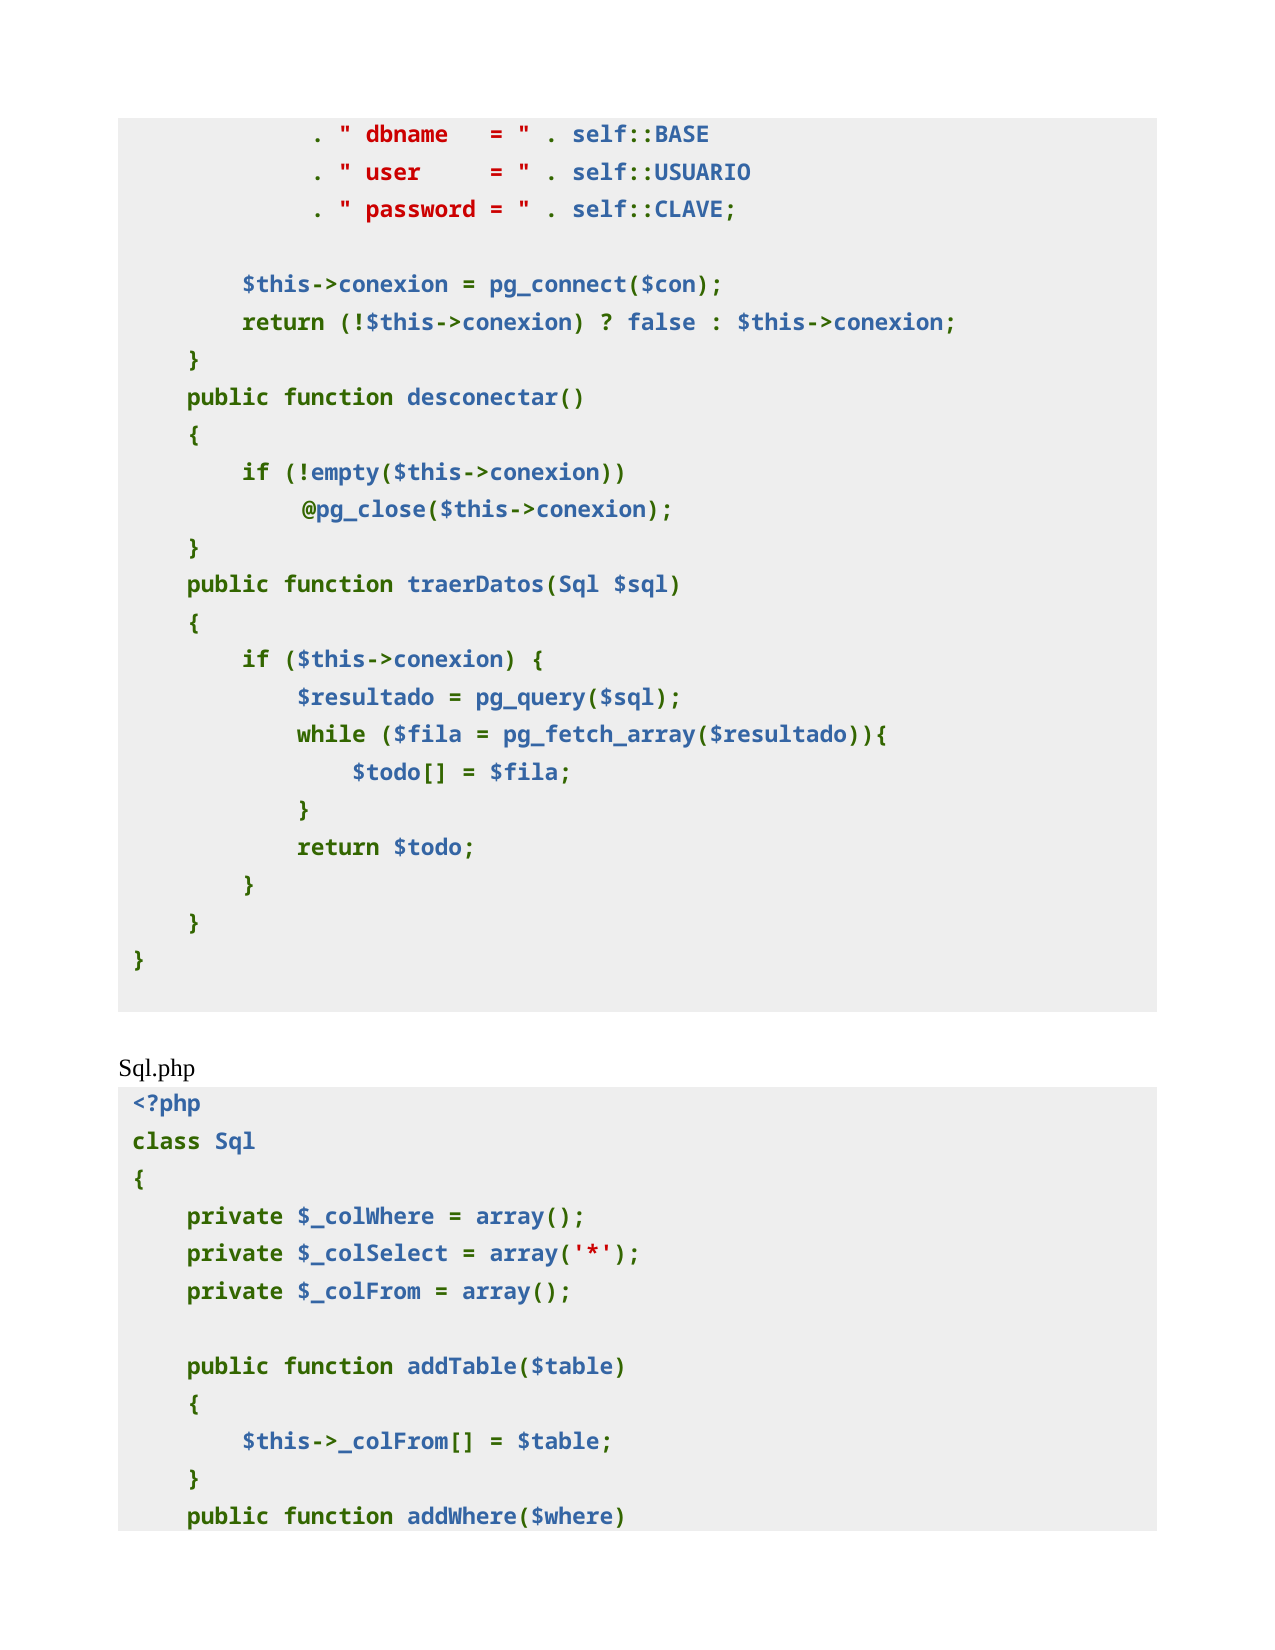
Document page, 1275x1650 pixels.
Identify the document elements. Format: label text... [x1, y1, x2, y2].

text if (!empty($this->conexion)) [118, 456, 1157, 487]
text } [118, 793, 1157, 824]
text private $_colSelect = array('*'); [118, 1237, 1157, 1268]
text private $_colWhere = array(); [118, 1199, 1157, 1231]
text public function desconectar() [118, 381, 1157, 412]
text public function addWhere($where) [118, 1499, 1157, 1531]
text { [118, 606, 1157, 637]
text public function traerDatos(Sql $sql) [118, 568, 1157, 599]
text } [118, 531, 1157, 562]
text } [118, 868, 1157, 899]
text . " dbname = " . self::BASE [118, 118, 1157, 149]
text { [118, 1162, 1157, 1193]
text { [118, 1387, 1157, 1418]
text while ($fila = pg_fetch_array($resultado)){ [118, 718, 1157, 749]
text <?php [118, 1087, 1157, 1118]
text private $_colFrom = array(); [118, 1274, 1157, 1306]
text } [118, 943, 1157, 974]
text } [118, 343, 1157, 374]
text $resultado = pg_query($sql); [118, 681, 1157, 712]
text public function addTable($table) [118, 1349, 1157, 1381]
text . " user = " . self::USUARIO [118, 156, 1157, 187]
text $todo[] = $fila; [118, 756, 1157, 787]
text } [118, 1462, 1157, 1493]
text Sql.php [118, 1053, 1157, 1081]
text $this->conexion = pg_connect($con); [118, 268, 1157, 299]
text $this->_colFrom[] = $table; [118, 1424, 1157, 1456]
text return $todo; [118, 831, 1157, 862]
text . " password = " . self::CLAVE; [118, 193, 1157, 224]
text return (!$this->conexion) ? false : $this->conexion; [118, 306, 1157, 337]
text class Sql [118, 1124, 1157, 1156]
text @pg_close($this->conexion); [118, 493, 1157, 524]
text } [118, 906, 1157, 937]
text if ($this->conexion) { [118, 643, 1157, 674]
text { [118, 418, 1157, 449]
